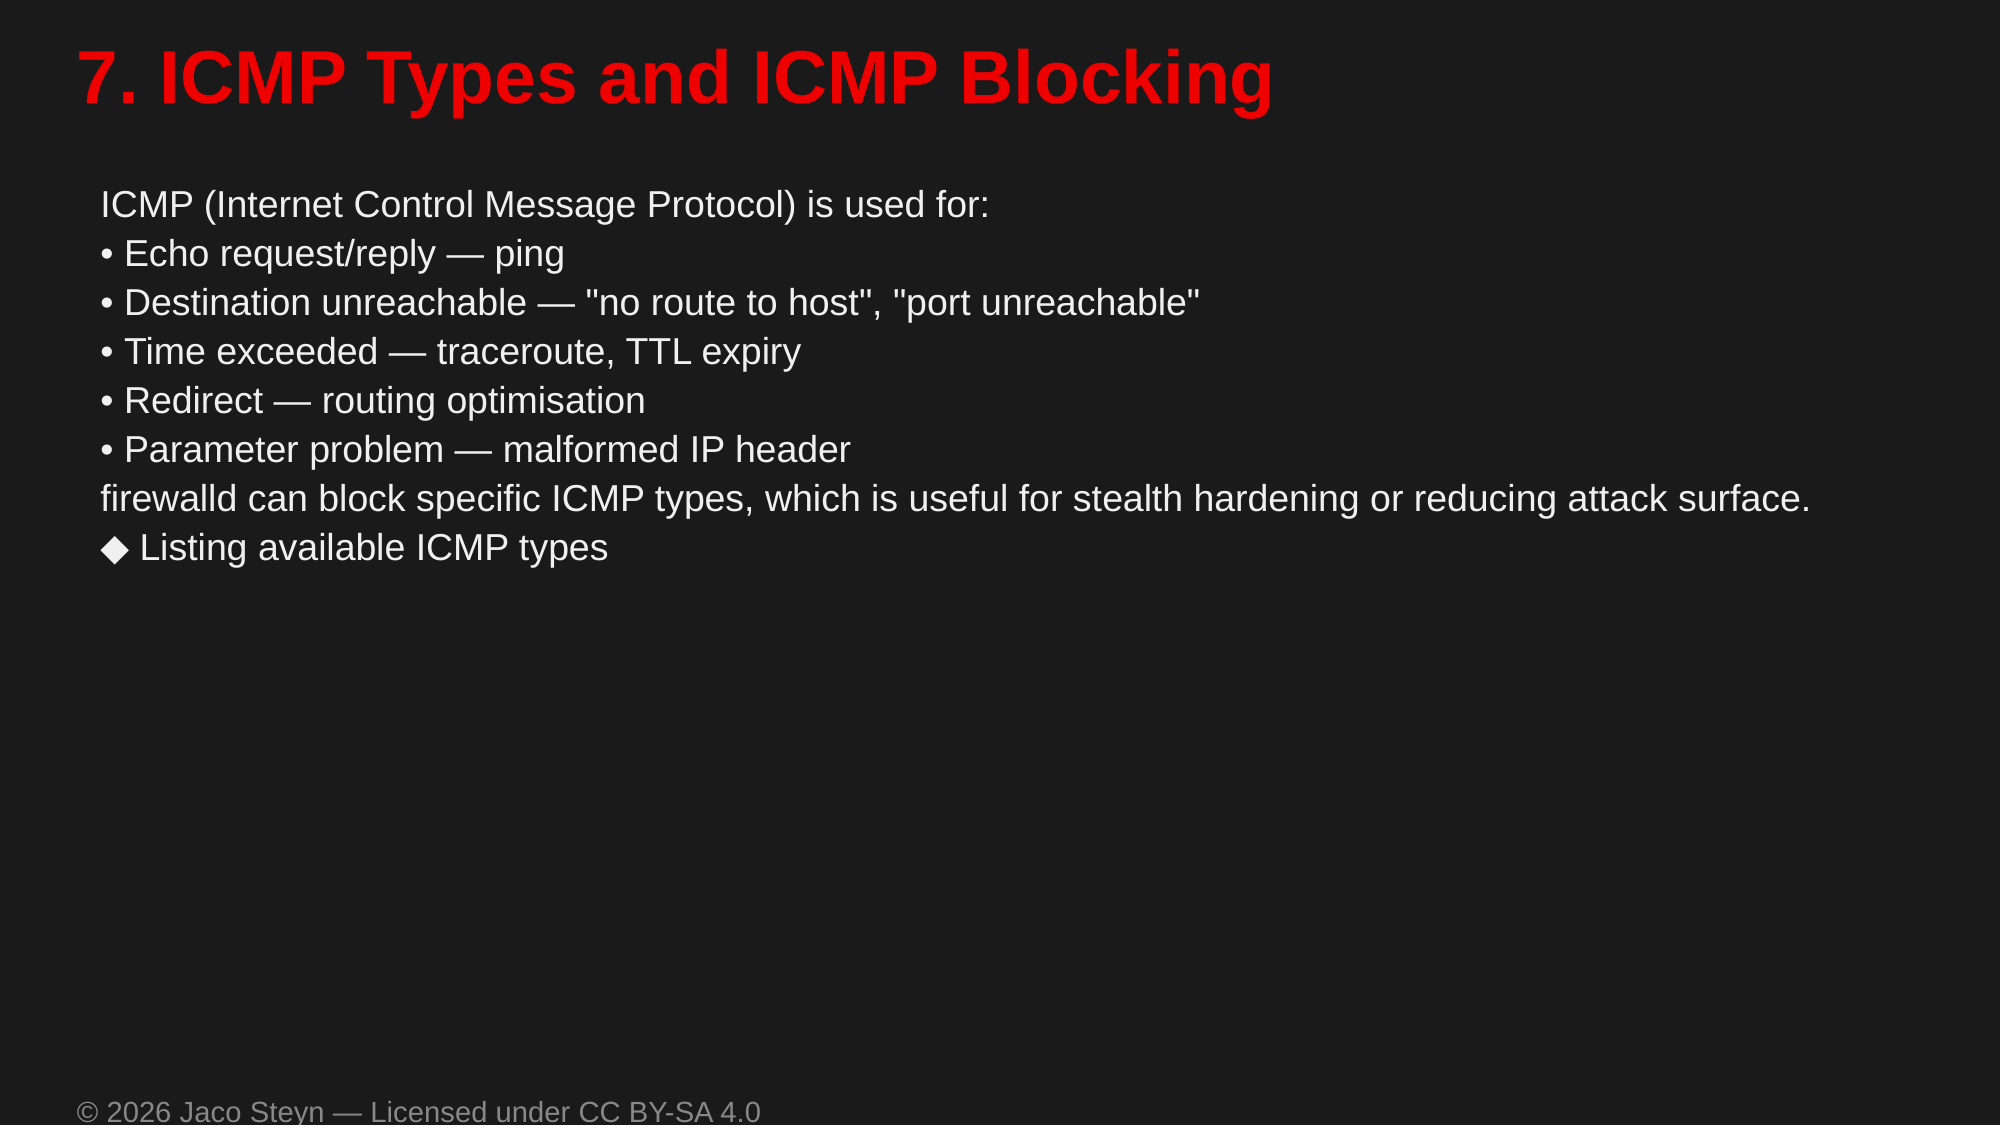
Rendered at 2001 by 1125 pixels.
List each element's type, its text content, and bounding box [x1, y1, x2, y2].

text_box 7. ICMP Types and ICMP Blocking [59, 23, 1942, 154]
text_box ICMP (Internet Control Message Protocol) is used for: • Echo request/reply — ping • Destination unreachable — "no route to host", "port unreachable" • Time exceeded — traceroute, TTL expiry • Redirect — routing optimisation • Parameter problem — malformed IP header firewalld can block specific ICMP types, which is useful for stealth hardening or reducing attack surface. ◆ Listing available ICMP types [59, 171, 1942, 1083]
text_box © 2026 Jaco Steyn — Licensed under CC BY-SA 4.0 [59, 1083, 1942, 1120]
